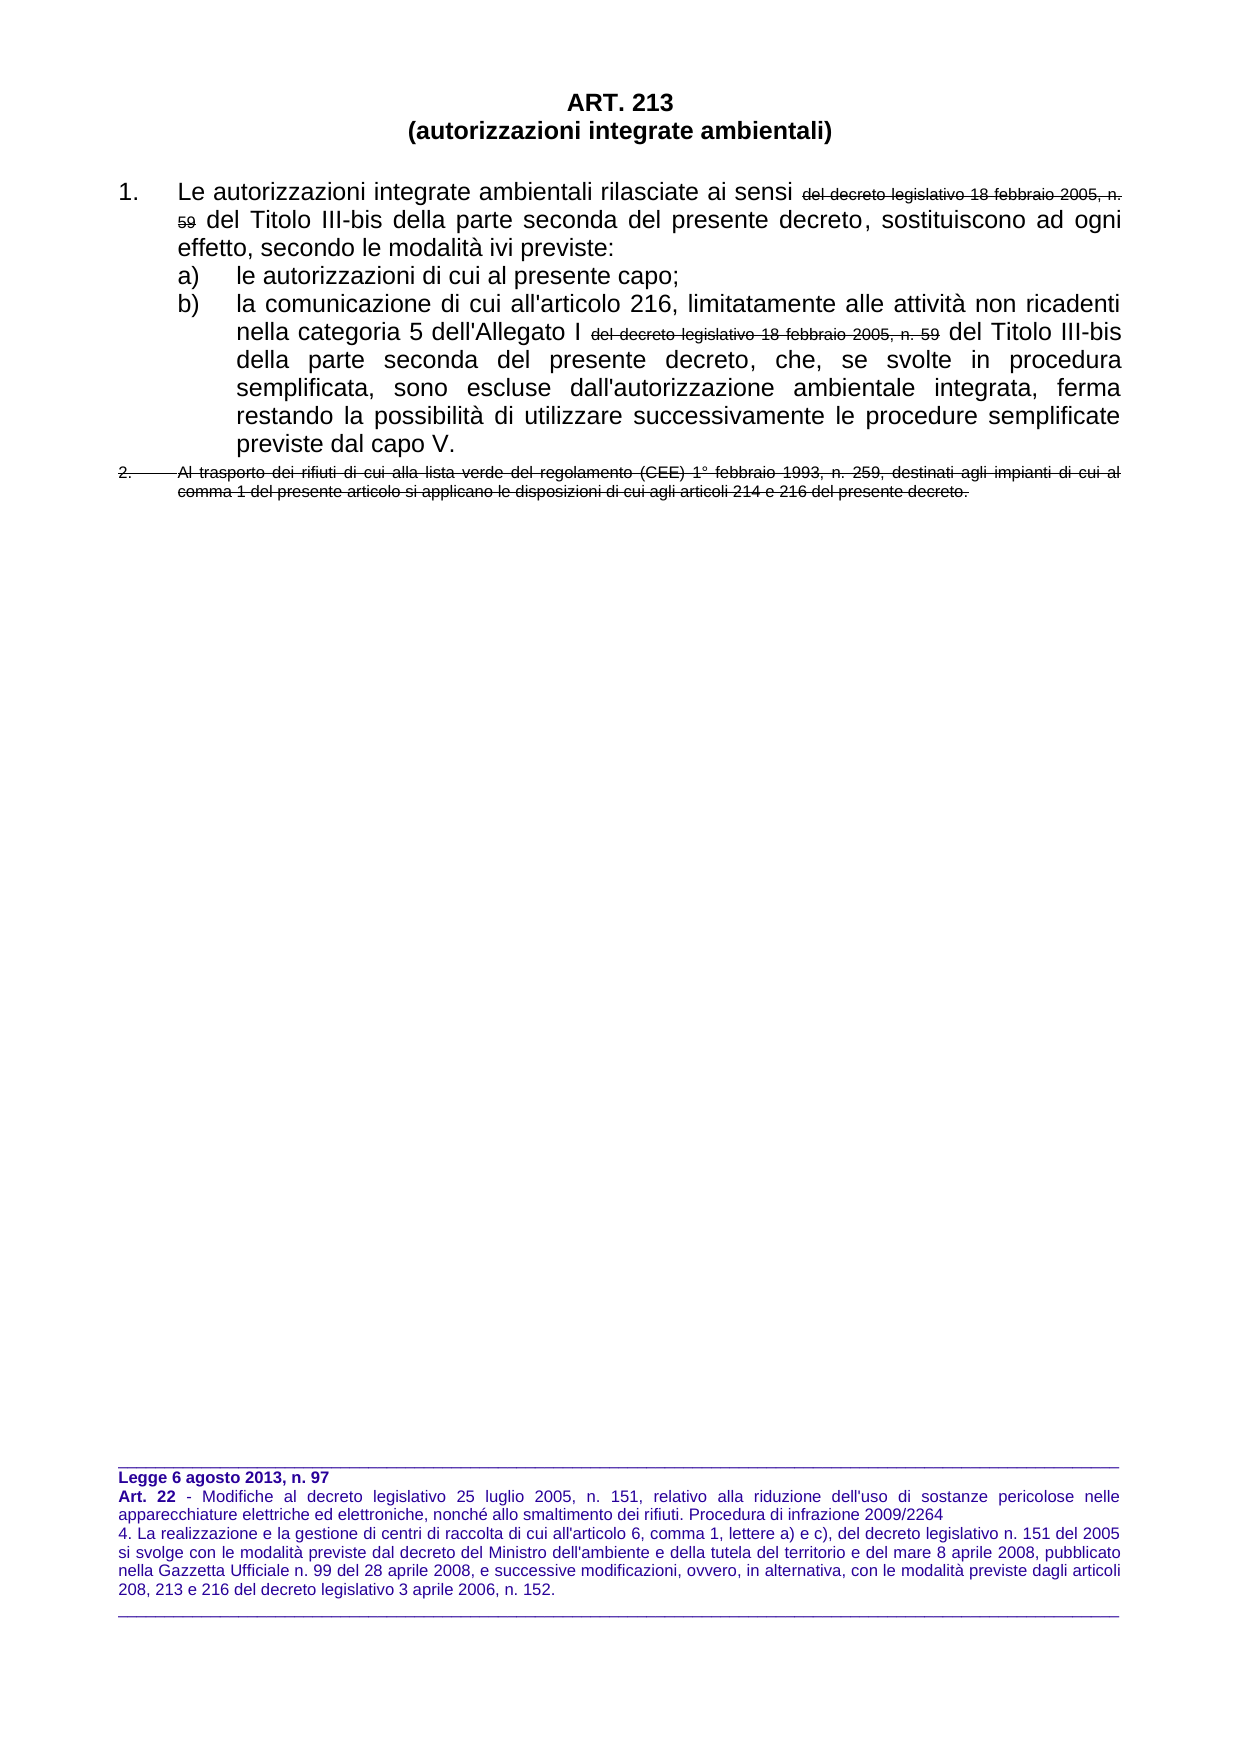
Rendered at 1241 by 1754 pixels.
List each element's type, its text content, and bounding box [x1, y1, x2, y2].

text b) la comunicazione di cui all'articolo 216, limitatamente alle attività non ricadenti nella categoria 5 dell'Allegato I del decreto legislativo 18 febbraio 2005, n. 59 del Titolo III-bis della parte seconda del presente decreto, che, se svolte in procedura semplificata, sono escluse dall'autorizzazione ambientale integrata, ferma restando la possibilità di utilizzare successivamente le procedure semplificate previste dal capo V. [177, 290, 1122, 457]
text Legge 6 agosto 2013, n. 97 [118, 1468, 1122, 1487]
text 4. La realizzazione e la gestione di centri di raccolta di cui all'articolo 6, comma 1, lettere a) e c), del decreto legislativo n. 151 del 2005 si svolge con le modalità previste dal decreto del Ministro dell'ambiente e della tutela del territorio e del mare 8 aprile 2008, pubblicato nella Gazzetta Ufficiale n. 99 del 28 aprile 2008, e successive modificazioni, ovvero, in alternativa, con le modalità previste dagli articoli 208, 213 e 216 del decreto legislativo 3 aprile 2006, n. 152. [118, 1524, 1122, 1599]
text 2. Al trasporto dei rifiuti di cui alla lista verde del regolamento (CEE) 1° febbraio 1993, n. 259, destinati agli impianti di cui al comma 1 del presente articolo si applicano le disposizioni di cui agli articoli 214 e 216 del presente decreto. [118, 463, 1122, 501]
text ____________________________________________________________________________________________________________ [118, 1599, 1122, 1618]
text 1. Le autorizzazioni integrate ambientali rilasciate ai sensi del decreto legislativo 18 febbraio 2005, n. 59 del Titolo III-bis della parte seconda del presente decreto, sostituiscono ad ogni effetto, secondo le modalità ivi previste: [118, 178, 1122, 262]
text ____________________________________________________________________________________________________________ [118, 1450, 1122, 1468]
subtitle ART. 213 (autorizzazioni integrate ambientali) [118, 88, 1122, 144]
text Art. 22 - Modifiche al decreto legislativo 25 luglio 2005, n. 151, relativo alla riduzione dell'uso di sostanze pericolose nelle apparecchiature elettriche ed elettroniche, nonché allo smaltimento dei rifiuti. Procedura di infrazione 2009/2264 [118, 1487, 1122, 1524]
text a) le autorizzazioni di cui al presente capo; [177, 262, 1122, 290]
